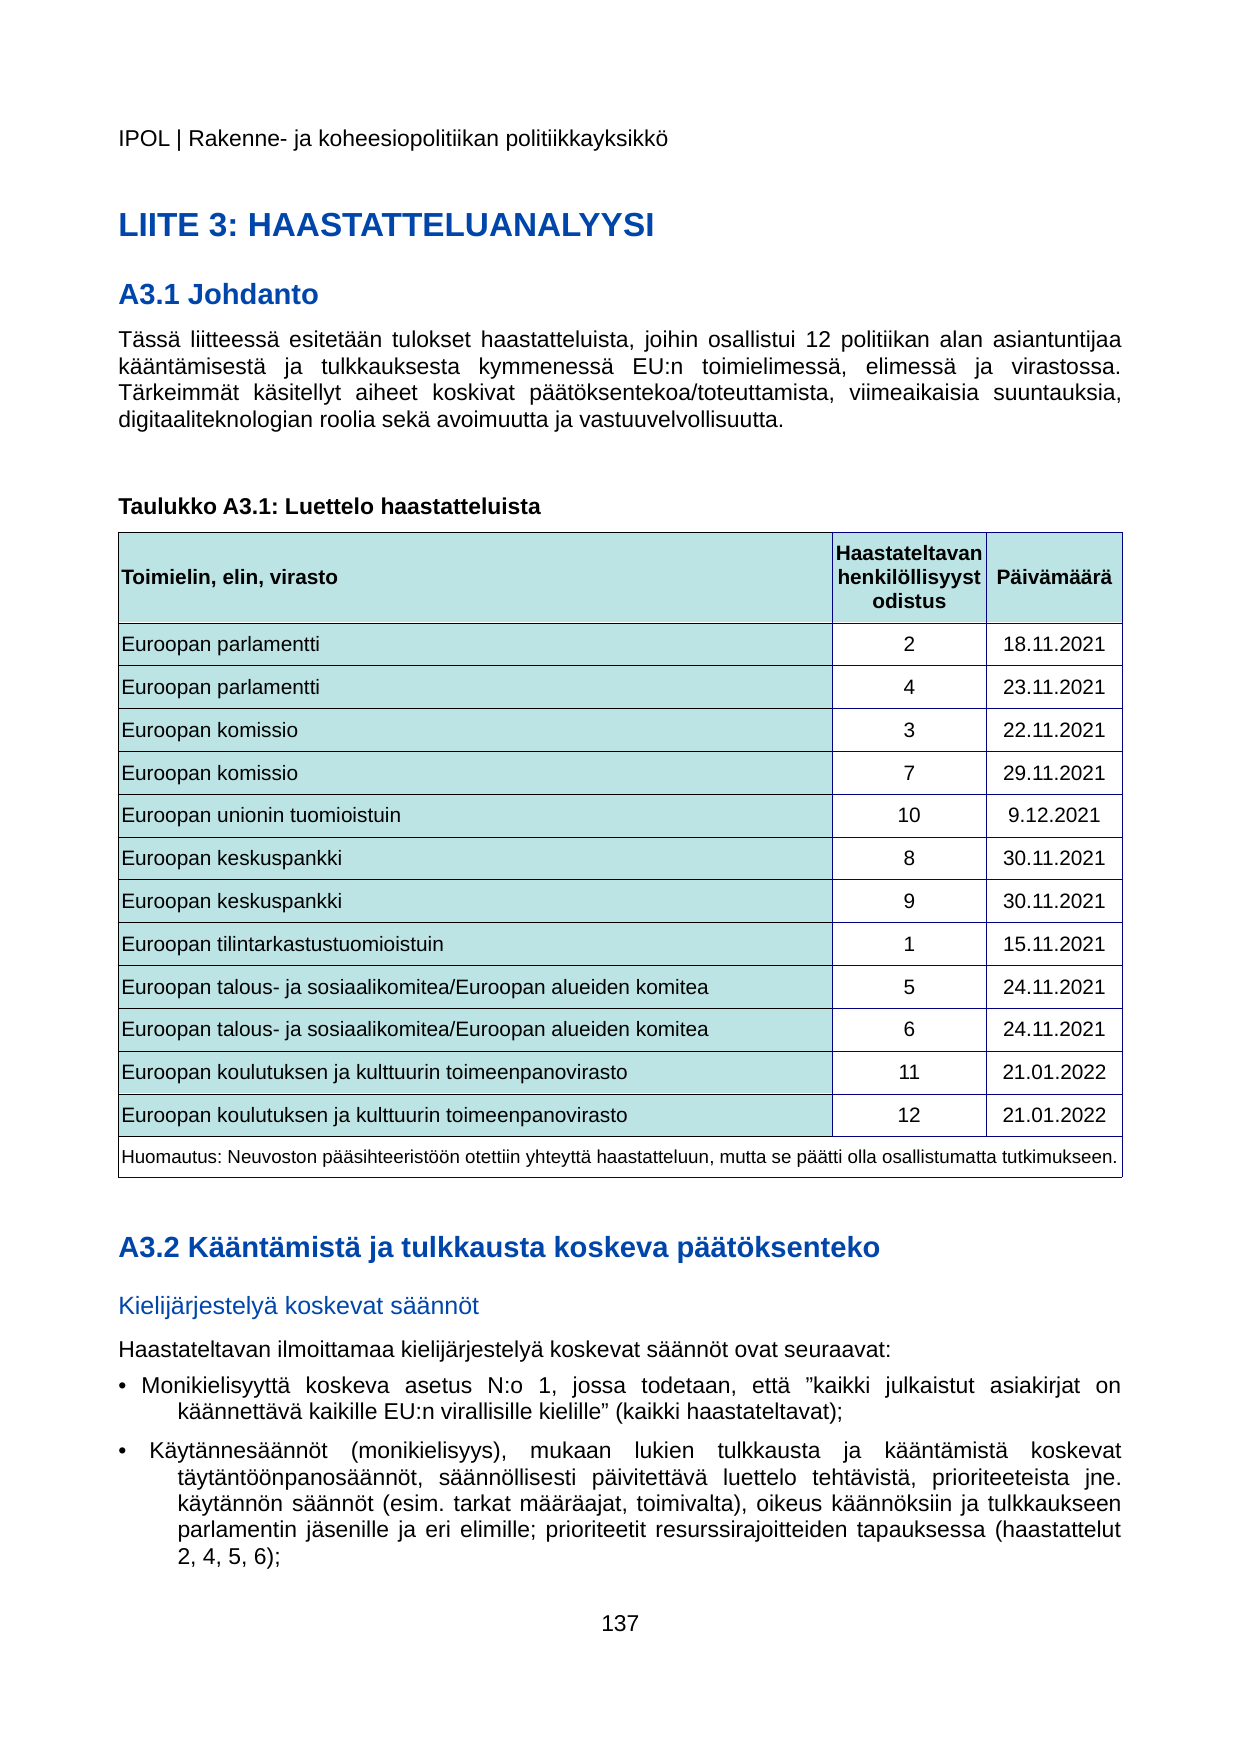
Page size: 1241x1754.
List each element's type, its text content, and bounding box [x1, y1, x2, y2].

text • Käytännesäännöt (monikielisyys), mukaan lukien tulkkausta ja kääntämistä koskevat täytäntöönpanosäännöt, säännöllisesti päivitettävä luettelo tehtävistä, prioriteeteista jne. käytännön säännöt (esim. tarkat määräajat, toimivalta), oikeus käännöksiin ja tulkkaukseen parlamentin jäsenille ja eri elimille; prioriteetit resurssirajoitteiden tapauksessa (haastattelut 2, 4, 5, 6); [118, 1437, 1122, 1569]
table_cell 8 [833, 838, 986, 879]
text Haastateltavan ilmoittamaa kielijärjestelyä koskevat säännöt ovat seuraavat: [118, 1336, 1122, 1362]
table_cell 21.01.2022 [987, 1095, 1122, 1136]
table_cell Euroopan keskuspankki [119, 838, 832, 879]
table_cell Euroopan parlamentti [119, 624, 832, 665]
table_cell Euroopan talous- ja sosiaalikomitea/Euroopan alueiden komitea [119, 1009, 832, 1051]
table_header Toimielin, elin, virasto [119, 533, 832, 622]
table_cell Euroopan komissio [119, 752, 832, 794]
table_cell 15.11.2021 [987, 923, 1122, 965]
table_cell 4 [833, 666, 986, 708]
table_cell 23.11.2021 [987, 666, 1122, 708]
table_cell 29.11.2021 [987, 752, 1122, 794]
table_cell Huomautus: Neuvoston pääsihteeristöön otettiin yhteyttä haastatteluun, mutta se päätti olla osallistumatta tutkimukseen. [119, 1137, 1122, 1177]
table_cell 12 [833, 1095, 986, 1136]
table_cell 5 [833, 966, 986, 1008]
subtitle LIITE 3: HAASTATTELUANALYYSI [118, 205, 1122, 244]
table_cell 10 [833, 795, 986, 837]
subtitle Kielijärjestelyä koskevat säännöt [118, 1291, 1122, 1320]
table_cell Euroopan unionin tuomioistuin [119, 795, 832, 837]
table_cell 1 [833, 923, 986, 965]
table_cell 21.01.2022 [987, 1052, 1122, 1093]
table_cell 7 [833, 752, 986, 794]
text Taulukko A3.1: Luettelo haastatteluista [118, 493, 1122, 519]
text Tässä liitteessä esitetään tulokset haastatteluista, joihin osallistui 12 politiikan alan asiantuntijaa kääntämisestä ja tulkkauksesta kymmenessä EU:n toimielimessä, elimessä ja virastossa. Tärkeimmät käsitellyt aiheet koskivat päätöksentekoa/toteuttamista, viimeaikaisia suuntauksia, digitaaliteknologian roolia sekä avoimuutta ja vastuuvelvollisuutta. [118, 326, 1122, 432]
table_cell 30.11.2021 [987, 880, 1122, 922]
table_cell Euroopan tilintarkastustuomioistuin [119, 923, 832, 965]
table_cell 30.11.2021 [987, 838, 1122, 879]
table_cell Euroopan koulutuksen ja kulttuurin toimeenpanovirasto [119, 1052, 832, 1093]
table_cell 3 [833, 709, 986, 751]
table_cell 2 [833, 624, 986, 665]
table_header Päivämäärä [987, 533, 1122, 622]
table_cell 6 [833, 1009, 986, 1051]
table_cell Euroopan keskuspankki [119, 880, 832, 922]
table_cell 24.11.2021 [987, 966, 1122, 1008]
subtitle A3.2 Kääntämistä ja tulkkausta koskeva päätöksenteko [118, 1230, 1122, 1264]
table_cell 9.12.2021 [987, 795, 1122, 837]
table_cell 18.11.2021 [987, 624, 1122, 665]
table_cell 24.11.2021 [987, 1009, 1122, 1051]
table_cell Euroopan parlamentti [119, 666, 832, 708]
table_cell 9 [833, 880, 986, 922]
table_cell Euroopan koulutuksen ja kulttuurin toimeenpanovirasto [119, 1095, 832, 1136]
table_header Haastateltavan henkilöllisyystodistus [833, 533, 986, 622]
table_cell 11 [833, 1052, 986, 1093]
text • Monikielisyyttä koskeva asetus N:o 1, jossa todetaan, että ”kaikki julkaistut asiakirjat on käännettävä kaikille EU:n virallisille kielille” (kaikki haastateltavat); [118, 1372, 1122, 1424]
table_cell Euroopan komissio [119, 709, 832, 751]
subtitle A3.1 Johdanto [118, 277, 1122, 311]
table_cell 22.11.2021 [987, 709, 1122, 751]
table_cell Euroopan talous- ja sosiaalikomitea/Euroopan alueiden komitea [119, 966, 832, 1008]
